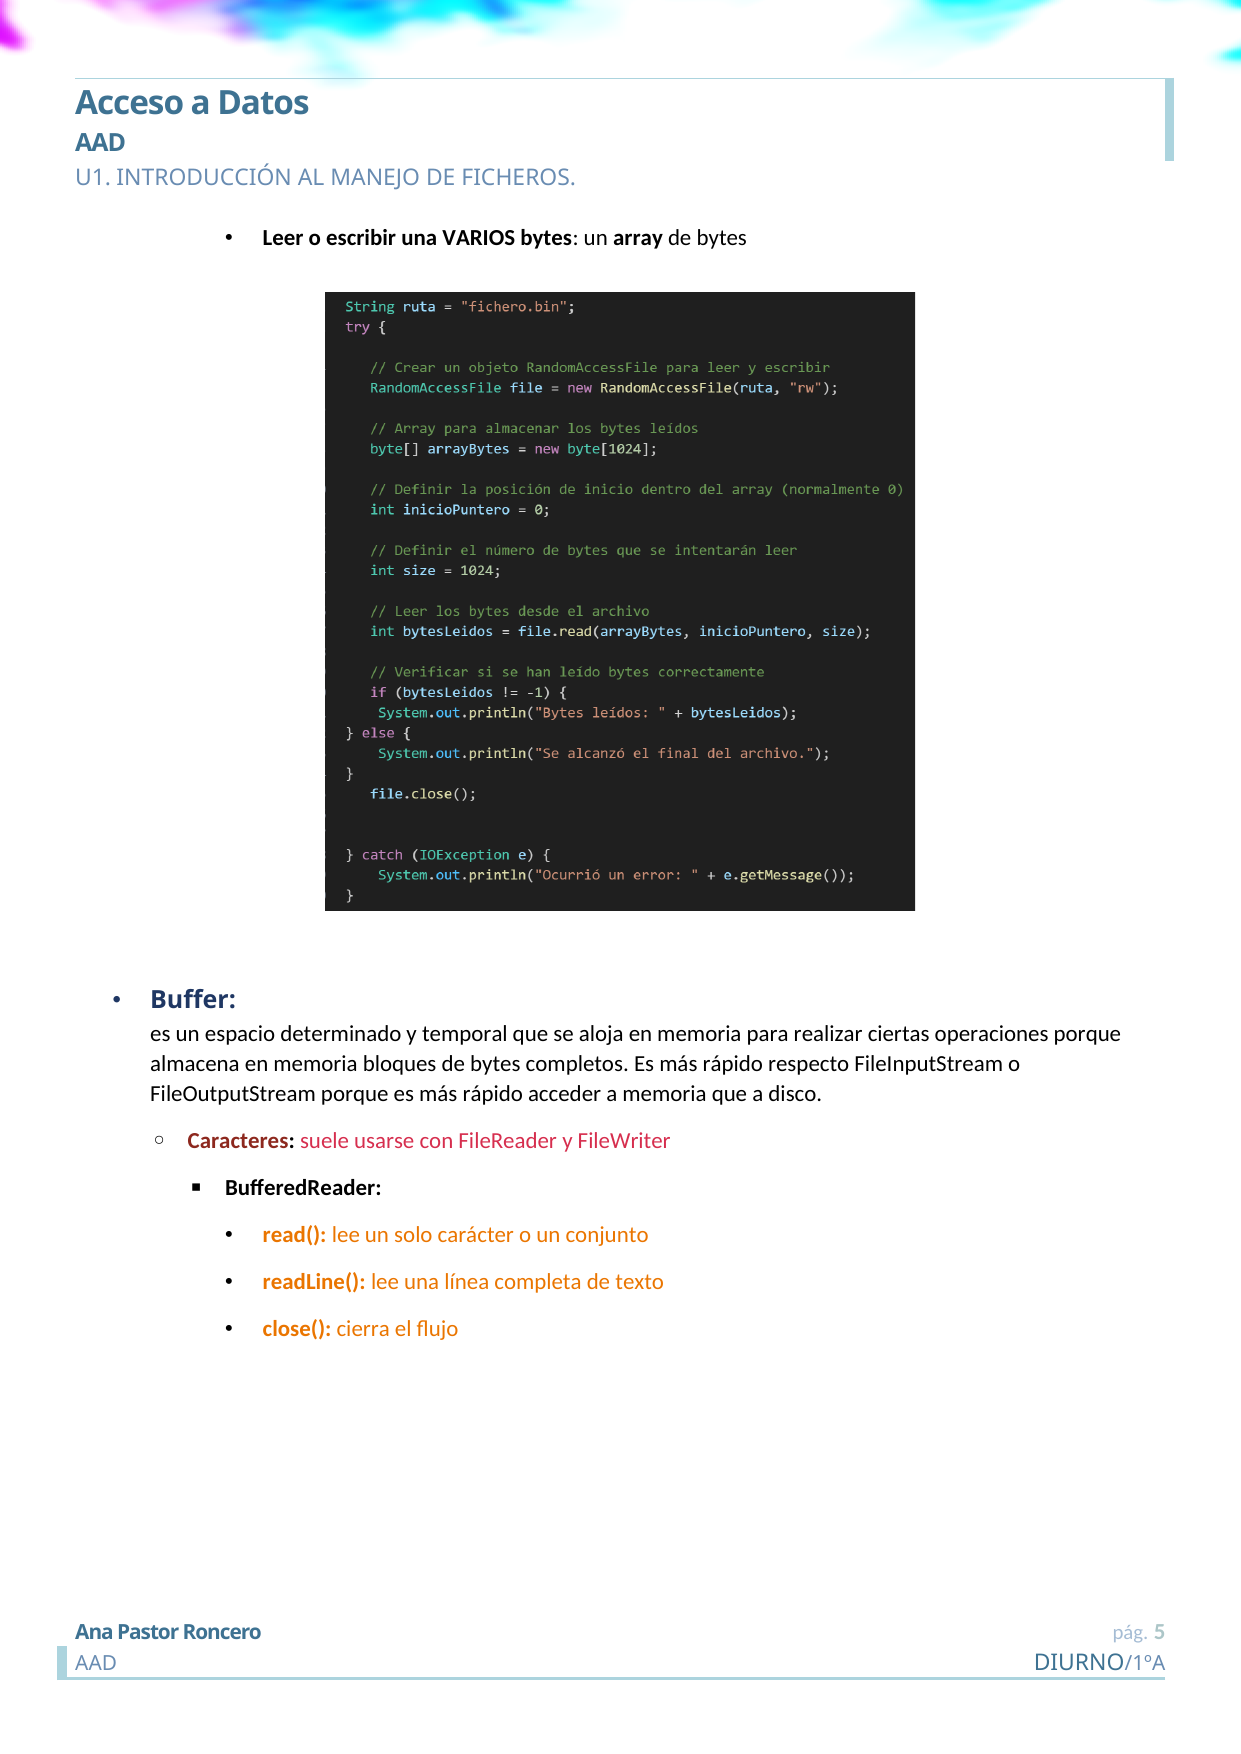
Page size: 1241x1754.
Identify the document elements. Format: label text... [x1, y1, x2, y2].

list readLine(): lee una línea completa de texto [225, 1267, 1165, 1295]
list read(): lee un solo carácter o un conjunto [225, 1220, 1165, 1248]
picture [353, 0, 371, 6]
list Caracteres: suele usarse con FileReader y FileWriter [150, 1126, 1165, 1154]
picture [325, 292, 916, 911]
list Leer o escribir una VARIOS bytes: un array de bytes [225, 223, 1165, 251]
subtitle Buffer: [112, 982, 1165, 1016]
list close(): cierra el flujo [225, 1314, 1165, 1342]
list es un espacio determinado y temporal que se aloja en memoria para realizar ciertas operaciones porque almacena en memoria bloques de bytes completos. Es más rápido respecto FileInputStream o FileOutputStream porque es más rápido acceder a memoria que a disco. [112, 1019, 1165, 1107]
picture [0, 0, 1241, 140]
list BufferedReader: [187, 1173, 1165, 1201]
